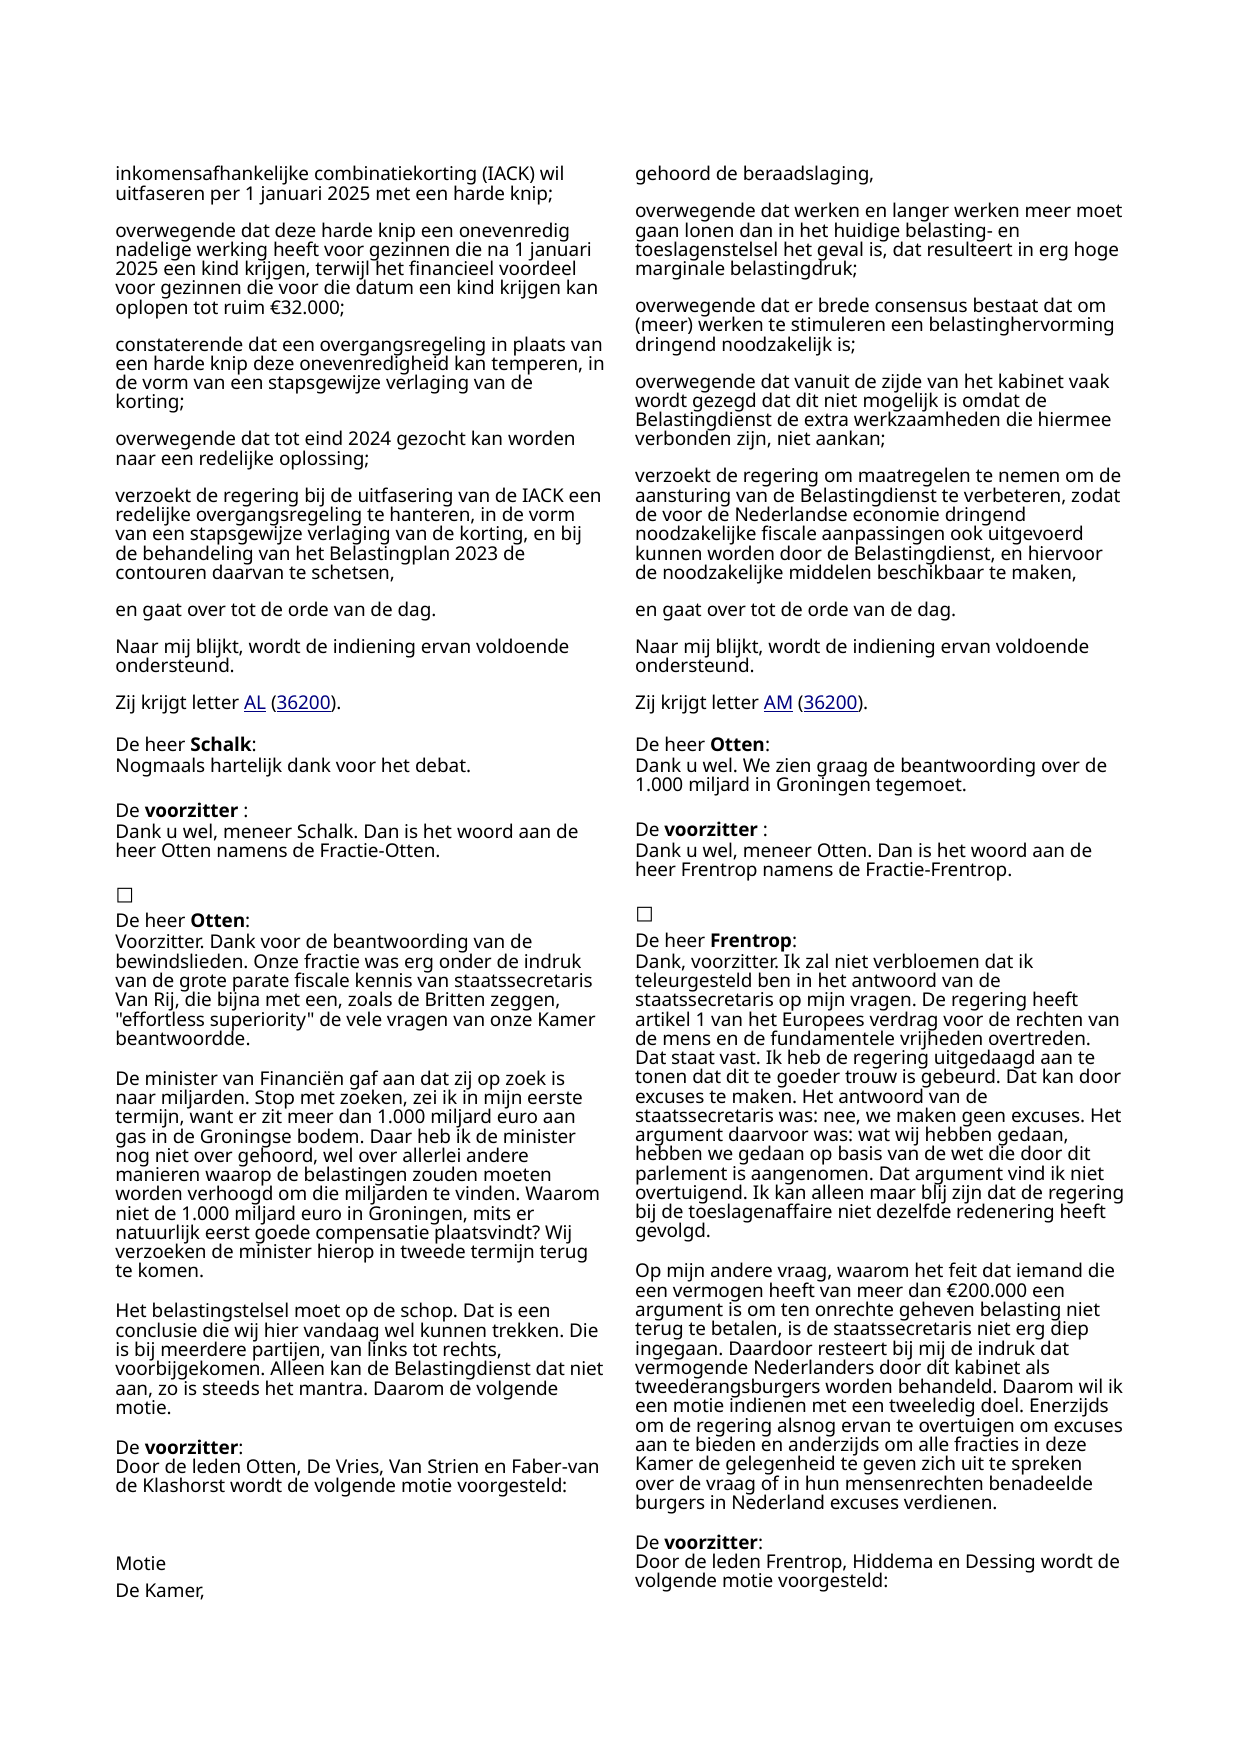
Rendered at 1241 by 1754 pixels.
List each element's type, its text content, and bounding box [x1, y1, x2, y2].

text en gaat over tot de orde van de dag. [115, 601, 605, 620]
text overwegende dat vanuit de zijde van het kabinet vaak wordt gezegd dat dit niet mogelijk is omdat de Belastingdienst de extra werkzaamheden die hiermee verbonden zijn, niet aankan; [635, 373, 1125, 450]
text Naar mij blijkt, wordt de indiening ervan voldoende ondersteund. [635, 638, 1125, 676]
text Zij krijgt letter AM (36200). [635, 694, 1125, 713]
text verzoekt de regering bij de uitfasering van de IACK een redelijke overgangsregeling te hanteren, in de vorm van een stapsgewijze verlaging van de korting, en bij de behandeling van het Belastingplan 2023 de contouren daarvan te schetsen, [115, 487, 605, 583]
text De heer Frentrop: [635, 927, 1125, 953]
text Door de leden Otten, De Vries, Van Strien en Faber-van de Klashorst wordt de volgende motie voorgesteld: [115, 1458, 605, 1497]
text ⬜ [635, 901, 1125, 927]
text De Kamer, [115, 1582, 605, 1601]
text Motie [115, 1550, 605, 1576]
text inkomensafhankelijke combinatiekorting (IACK) wil uitfaseren per 1 januari 2025 met een harde knip; [115, 165, 605, 204]
text De voorzitter: [635, 1534, 1125, 1553]
text Dank u wel. We zien graag de beantwoording over de 1.000 miljard in Groningen tegemoet. [635, 757, 1125, 795]
text Het belastingstelsel moet op de schop. Dat is een conclusie die wij hier vandaag wel kunnen trekken. Die is bij meerdere partijen, van links tot rechts, voorbijgekomen. Alleen kan de Belastingdienst dat niet aan, zo is steeds het mantra. Daarom de volgende motie. [115, 1302, 605, 1418]
text Op mijn andere vraag, waarom het feit dat iemand die een vermogen heeft van meer dan €200.000 een argument is om ten onrechte geheven belasting niet terug te betalen, is de staatssecretaris niet erg diep ingegaan. Daardoor resteert bij mij de indruk dat vermogende Nederlanders door dit kabinet als tweederangsburgers worden behandeld. Daarom wil ik een motie indienen met een tweeledig doel. Enerzijds om de regering alsnog ervan te overtuigen om excuses aan te bieden en anderzijds om alle fracties in deze Kamer de gelegenheid te geven zich uit te spreken over de vraag of in hun mensenrechten benadeelde burgers in Nederland excuses verdienen. [635, 1262, 1125, 1513]
text Dank, voorzitter. Ik zal niet verbloemen dat ik teleurgesteld ben in het antwoord van de staatssecretaris op mijn vragen. De regering heeft artikel 1 van het Europees verdrag voor de rechten van de mens en de fundamentele vrijheden overtreden. Dat staat vast. Ik heb de regering uitgedaagd aan te tonen dat dit te goeder trouw is gebeurd. Dat kan door excuses te maken. Het antwoord van de staatssecretaris was: nee, we maken geen excuses. Het argument daarvoor was: wat wij hebben gedaan, hebben we gedaan op basis van de wet die door dit parlement is aangenomen. Dat argument vind ik niet overtuigend. Ik kan alleen maar blij zijn dat de regering bij de toeslagenaffaire niet dezelfde redenering heeft gevolgd. [635, 953, 1125, 1242]
text Naar mij blijkt, wordt de indiening ervan voldoende ondersteund. [115, 638, 605, 676]
text Door de leden Frentrop, Hiddema en Dessing wordt de volgende motie voorgesteld: [635, 1553, 1125, 1592]
text De minister van Financiën gaf aan dat zij op zoek is naar miljarden. Stop met zoeken, zei ik in mijn eerste termijn, want er zit meer dan 1.000 miljard euro aan gas in de Groningse bodem. Daar heb ik de minister nog niet over gehoord, wel over allerlei andere manieren waarop de belastingen zouden moeten worden verhoogd om die miljarden te vinden. Waarom niet de 1.000 miljard euro in Groningen, mits er natuurlijk eerst goede compensatie plaatsvindt? Wij verzoeken de minister hierop in tweede termijn terug te komen. [115, 1070, 605, 1282]
text constaterende dat een overgangsregeling in plaats van een harde knip deze onevenredigheid kan temperen, in de vorm van een stapsgewijze verlaging van de korting; [115, 336, 605, 413]
text overwegende dat er brede consensus bestaat dat om (meer) werken te stimuleren een belastinghervorming dringend noodzakelijk is; [635, 297, 1125, 355]
text Zij krijgt letter AL (36200). [115, 694, 605, 713]
text De voorzitter: [115, 1439, 605, 1458]
text De heer Schalk: [115, 731, 605, 757]
text De voorzitter : [115, 797, 605, 823]
text De heer Otten: [635, 731, 1125, 757]
text ⬜ [115, 882, 605, 908]
text Dank u wel, meneer Schalk. Dan is het woord aan de heer Otten namens de Fractie-Otten. [115, 823, 605, 861]
text gehoord de beraadslaging, [635, 165, 1125, 184]
text overwegende dat werken en langer werken meer moet gaan lonen dan in het huidige belasting- en toeslagenstelsel het geval is, dat resulteert in erg hoge marginale belastingdruk; [635, 202, 1125, 279]
text en gaat over tot de orde van de dag. [635, 601, 1125, 620]
text verzoekt de regering om maatregelen te nemen om de aansturing van de Belastingdienst te verbeteren, zodat de voor de Nederlandse economie dringend noodzakelijke fiscale aanpassingen ook uitgevoerd kunnen worden door de Belastingdienst, en hiervoor de noodzakelijke middelen beschikbaar te maken, [635, 467, 1125, 583]
text Nogmaals hartelijk dank voor het debat. [115, 757, 605, 776]
text De voorzitter : [635, 816, 1125, 842]
text overwegende dat tot eind 2024 gezocht kan worden naar een redelijke oplossing; [115, 430, 605, 469]
text Dank u wel, meneer Otten. Dan is het woord aan de heer Frentrop namens de Fractie-Frentrop. [635, 842, 1125, 880]
text Voorzitter. Dank voor de beantwoording van de bewindslieden. Onze fractie was erg onder de indruk van de grote parate fiscale kennis van staatssecretaris Van Rij, die bijna met een, zoals de Britten zeggen, "effortless superiority" de vele vragen van onze Kamer beantwoordde. [115, 933, 605, 1049]
text De heer Otten: [115, 908, 605, 933]
text overwegende dat deze harde knip een onevenredig nadelige werking heeft voor gezinnen die na 1 januari 2025 een kind krijgen, terwijl het financieel voordeel voor gezinnen die voor die datum een kind krijgen kan oplopen tot ruim €32.000; [115, 222, 605, 318]
